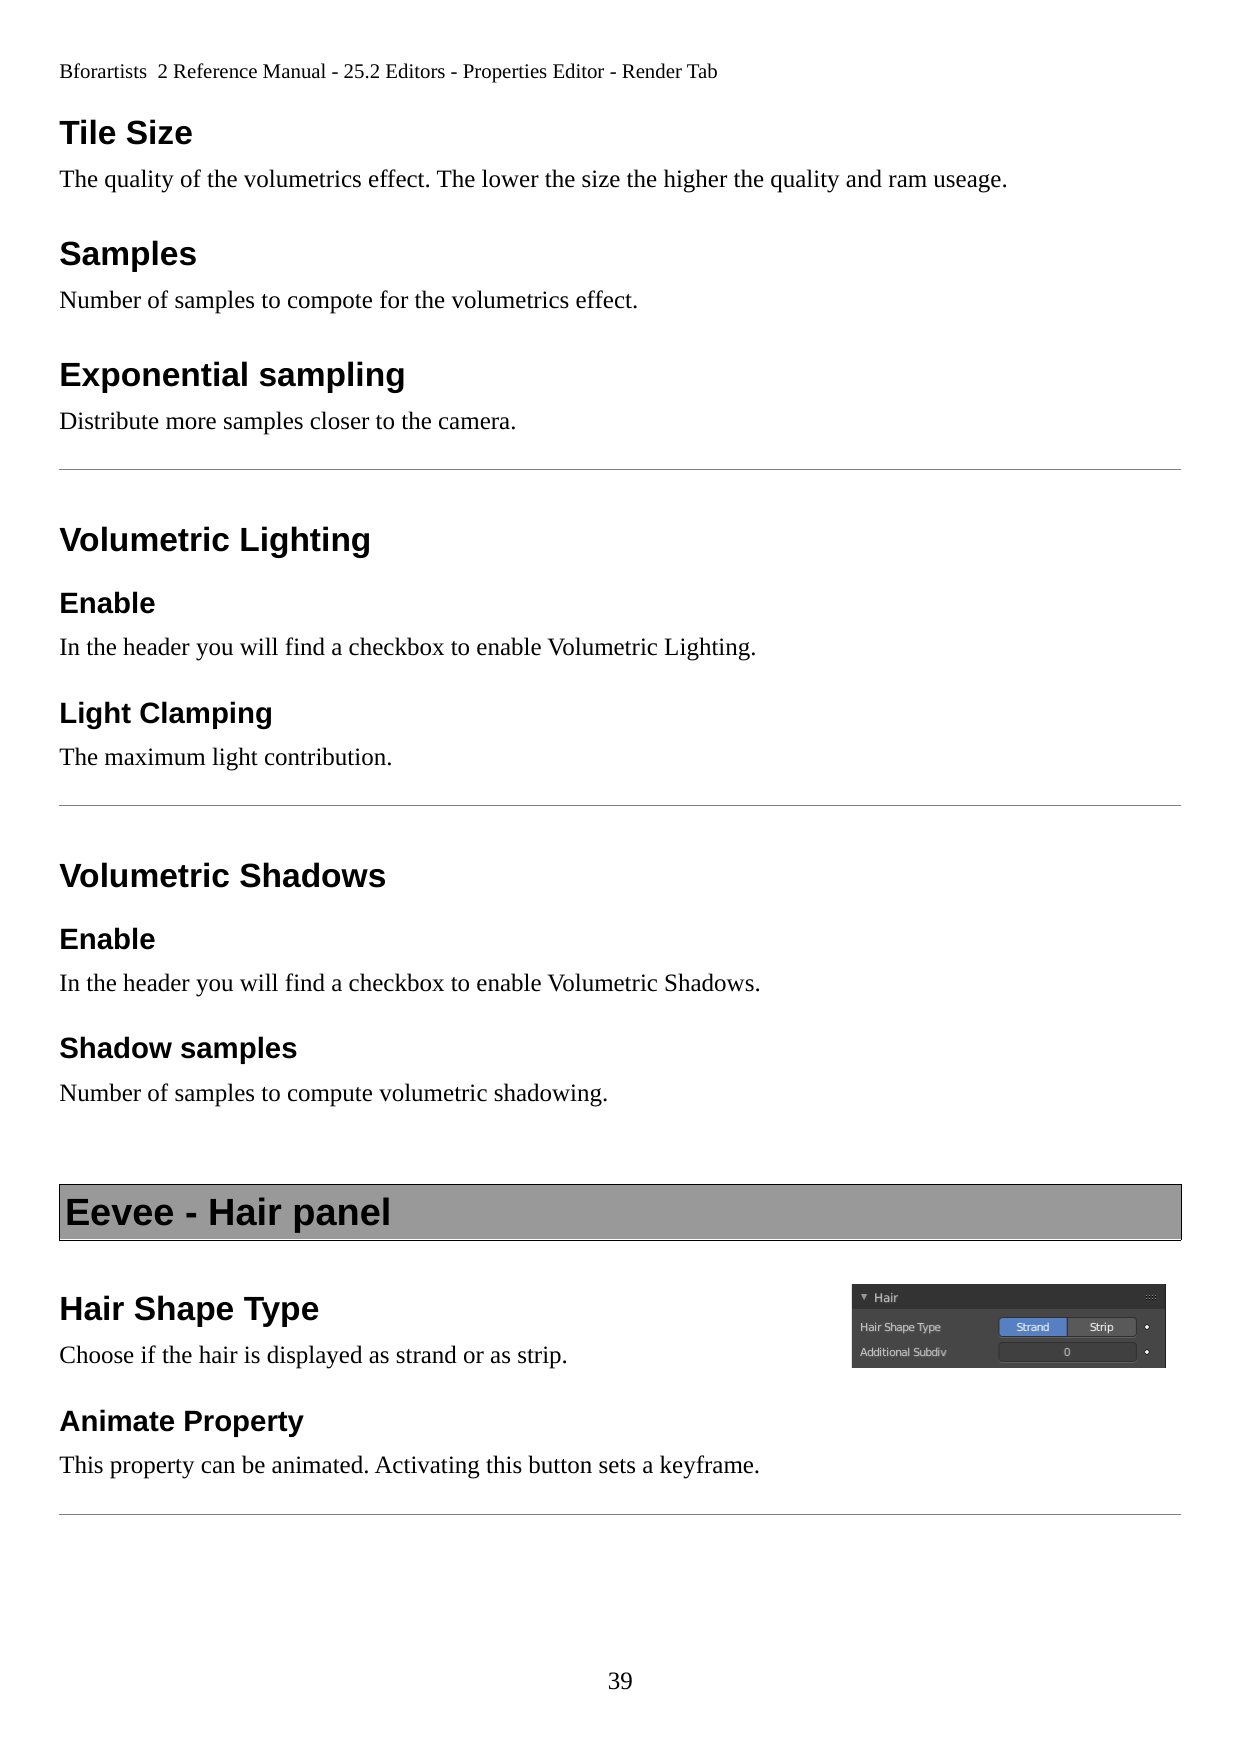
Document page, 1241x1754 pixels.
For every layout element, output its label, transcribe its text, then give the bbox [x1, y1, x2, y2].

subtitle [1166, 1289, 1181, 1328]
text Number of samples to compote for the volumetrics effect. [59, 285, 1181, 313]
subtitle Animate Property [59, 1404, 1181, 1438]
subtitle Volumetric Lighting [59, 520, 1181, 558]
text In the header you will find a checkbox to enable Volumetric Shadows. [59, 968, 1181, 997]
text The quality of the volumetrics effect. The lower the size the higher the quality and ram useage. [59, 164, 1181, 192]
subtitle Volumetric Shadows [59, 856, 1181, 894]
subtitle Hair Shape Type [59, 1289, 851, 1328]
text Distribute more samples closer to the camera. [59, 406, 1181, 434]
text Number of samples to compute volumetric shadowing. [59, 1078, 1181, 1106]
subtitle Exponential sampling [59, 355, 1181, 393]
picture [851, 1284, 1166, 1368]
text Choose if the hair is displayed as strand or as strip. [59, 1340, 1181, 1369]
subtitle Tile Size [59, 113, 1181, 151]
subtitle Light Clamping [59, 696, 1181, 729]
table_header Eevee - Hair panel [60, 1185, 1181, 1239]
text This property can be animated. Activating this button sets a keyframe. [59, 1450, 1181, 1479]
text The maximum light contribution. [59, 742, 1181, 771]
subtitle Enable [59, 586, 1181, 619]
subtitle Shadow samples [59, 1031, 1181, 1065]
subtitle Samples [59, 234, 1181, 272]
subtitle Enable [59, 922, 1181, 955]
text In the header you will find a checkbox to enable Volumetric Lighting. [59, 632, 1181, 661]
